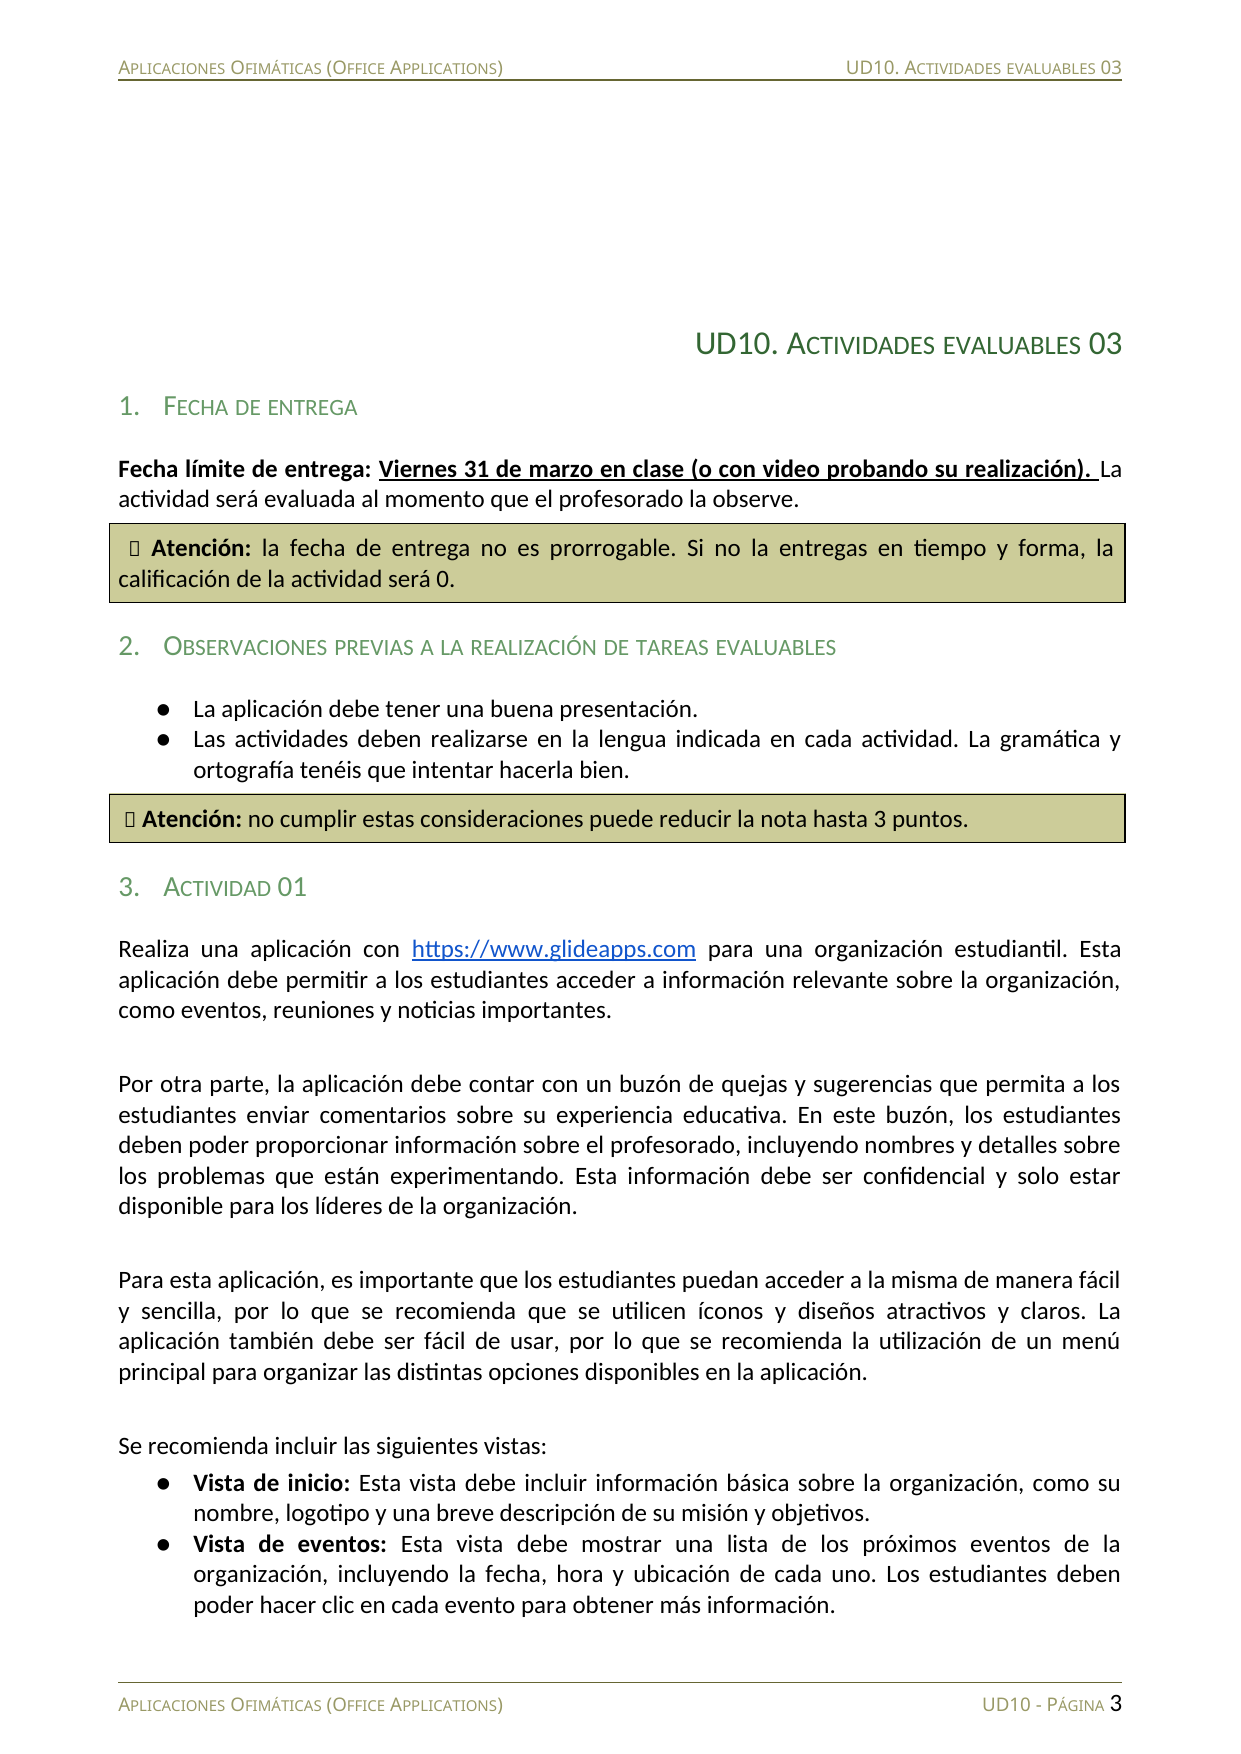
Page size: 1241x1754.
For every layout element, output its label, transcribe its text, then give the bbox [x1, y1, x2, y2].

subtitle Observaciones previas a la realización de tareas evaluables [118, 627, 1122, 663]
text Para esta aplicación, es importante que los estudiantes puedan acceder a la misma de manera fácil y sencilla, por lo que se recomienda que se utilicen íconos y diseños atractivos y claros. La aplicación también debe ser fácil de usar, por lo que se recomienda la utilización de un menú principal para organizar las distintas opciones disponibles en la aplicación. [118, 1264, 1122, 1386]
list Vista de eventos: Esta vista debe mostrar una lista de los próximos eventos de la organización, incluyendo la fecha, hora y ubicación de cada uno. Los estudiantes deben poder hacer clic en cada evento para obtener más información. [156, 1528, 1122, 1619]
subtitle Actividad 01 [118, 868, 1122, 903]
text Se recomienda incluir las siguientes vistas: [118, 1430, 1122, 1460]
list La aplicación debe tener una buena presentación. [156, 693, 1122, 724]
text ❕ Atención: la fecha de entrega no es prorrogable. Si no la entregas en tiempo y forma, la calificación de la actividad será 0. [110, 524, 1124, 602]
text Fecha límite de entrega: Viernes 31 de marzo en clase (o con video probando su realización). La actividad será evaluada al momento que el profesorado la observe. [118, 453, 1122, 514]
list Las actividades deben realizarse en la lengua indicada en cada actividad. La gramática y ortografía tenéis que intentar hacerla bien. [156, 724, 1122, 785]
text ❕ Atención: no cumplir estas consideraciones puede reducir la nota hasta 3 puntos. [110, 795, 1124, 842]
list Vista de inicio: Esta vista debe incluir información básica sobre la organización, como su nombre, logotipo y una breve descripción de su misión y objetivos. [156, 1467, 1122, 1528]
text Por otra parte, la aplicación debe contar con un buzón de quejas y sugerencias que permita a los estudiantes enviar comentarios sobre su experiencia educativa. En este buzón, los estudiantes deben poder proporcionar información sobre el profesorado, incluyendo nombres y detalles sobre los problemas que están experimentando. Esta información debe ser confidencial y solo estar disponible para los líderes de la organización. [118, 1068, 1122, 1221]
text Realiza una aplicación con https://www.glideapps.com para una organización estudiantil. Esta aplicación debe permitir a los estudiantes acceder a información relevante sobre la organización, como eventos, reuniones y noticias importantes. [118, 933, 1122, 1025]
subtitle Fecha de entrega [118, 387, 1122, 423]
text UD10. Actividades evaluables 03 [118, 322, 1122, 362]
